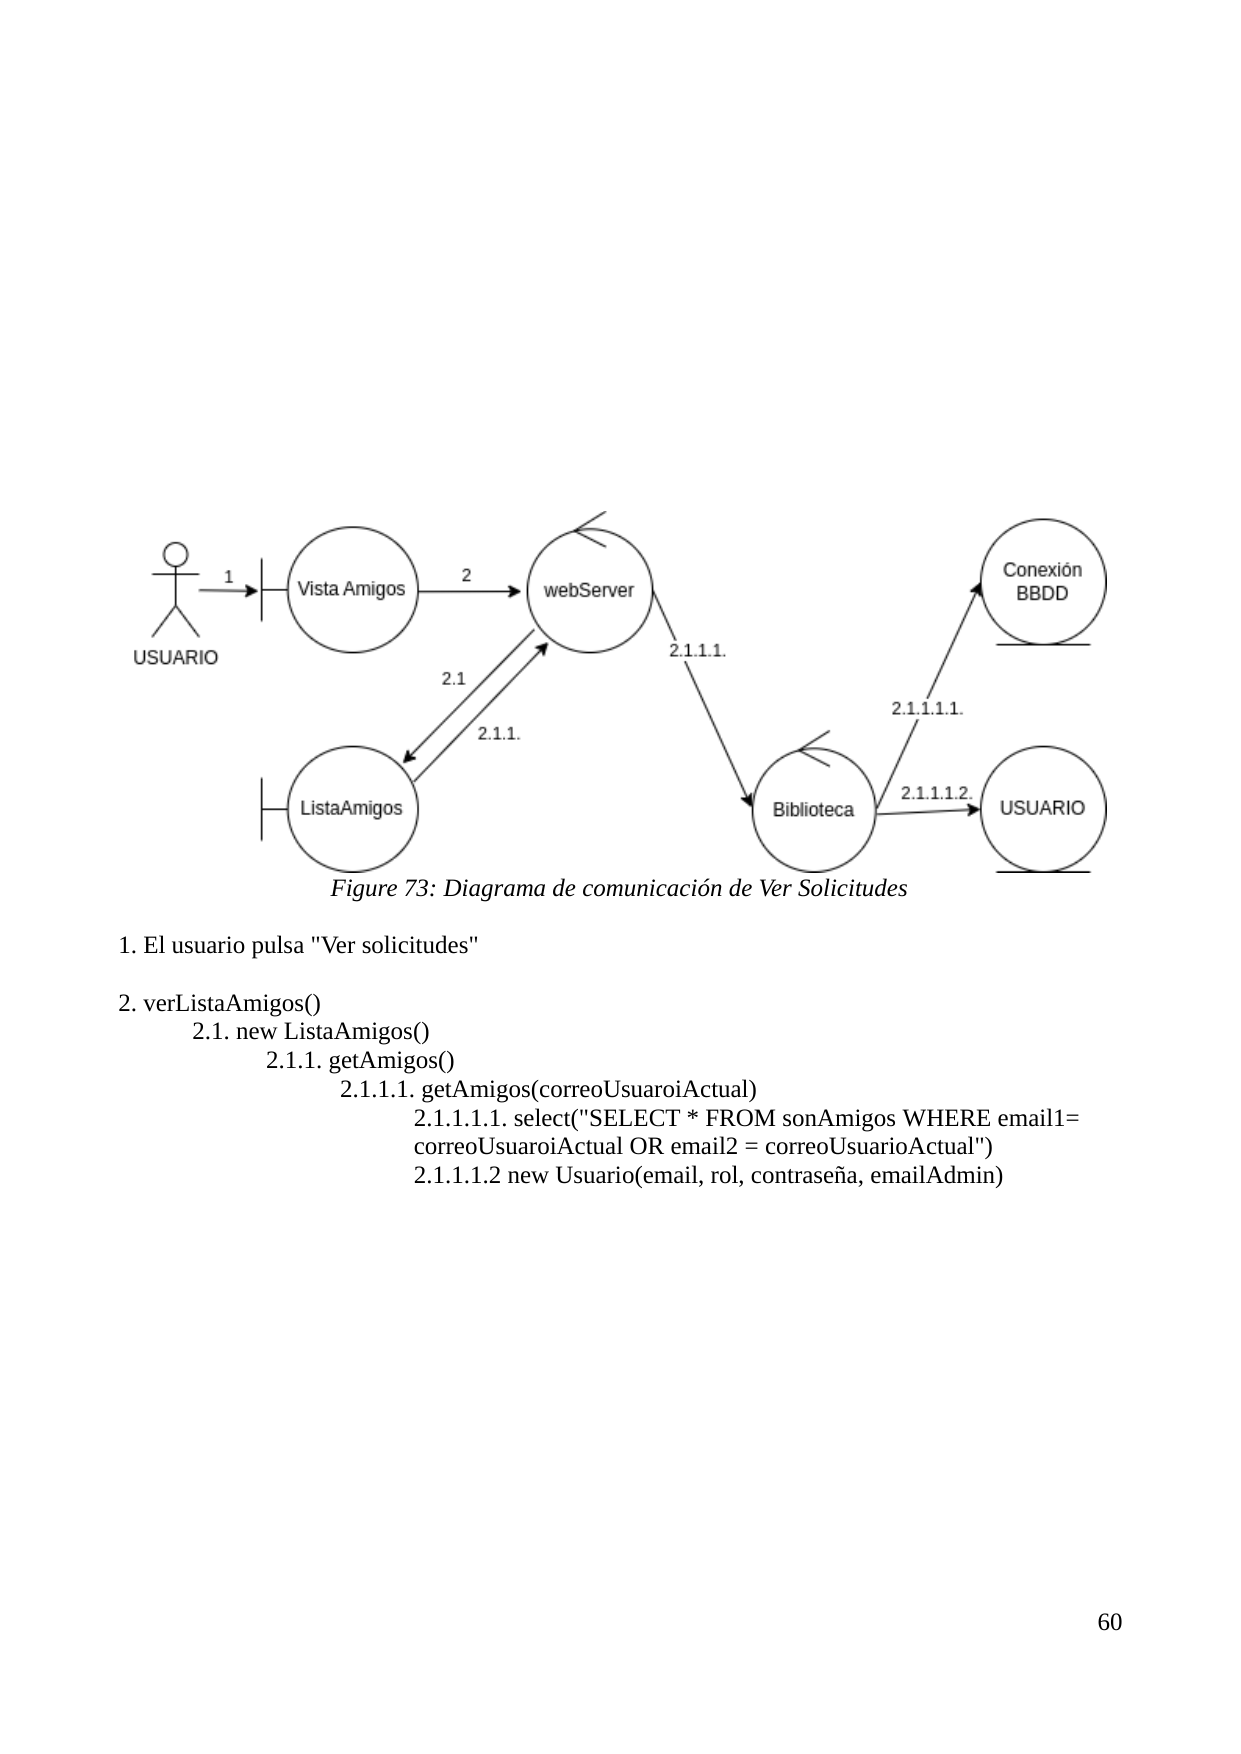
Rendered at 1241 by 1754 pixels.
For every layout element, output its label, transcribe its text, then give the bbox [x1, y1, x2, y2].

text 2.1.1.1.1. select("SELECT * FROM sonAmigos WHERE email1= correoUsuaroiActual OR email2 = correoUsuarioActual") 2.1.1.1.2 new Usuario(email, rol, contraseña, emailAdmin) [118, 1103, 1122, 1189]
text 2.1.1. getAmigos() [118, 1045, 1122, 1074]
text 2.1. new ListaAmigos() [118, 1016, 1122, 1045]
text 2.1.1.1. getAmigos(correoUsuaroiActual) [118, 1074, 1122, 1103]
subtitle 1. El usuario pulsa "Ver solicitudes" [118, 930, 1122, 959]
picture [133, 511, 1107, 873]
text Figure 73: Diagrama de comunicación de Ver Solicitudes [133, 873, 1107, 901]
text 2. verListaAmigos() [118, 988, 1122, 1016]
